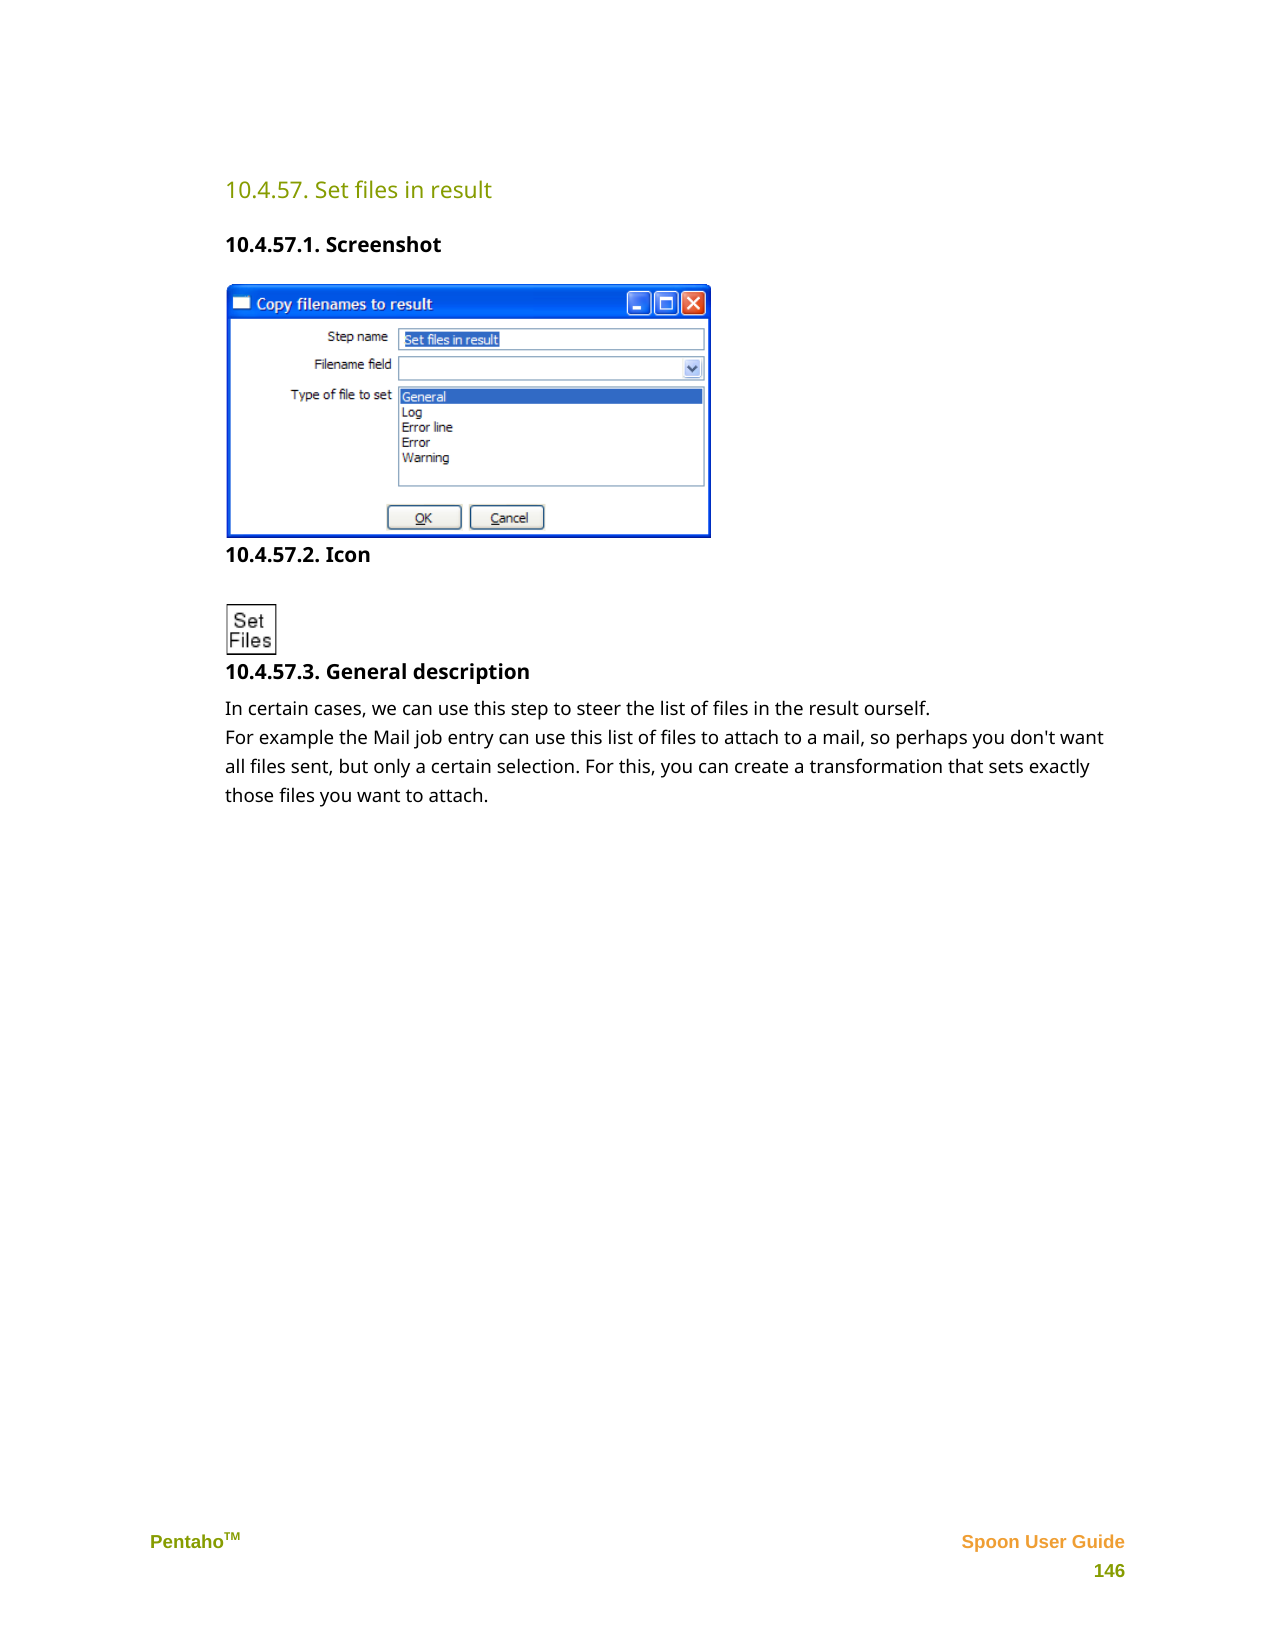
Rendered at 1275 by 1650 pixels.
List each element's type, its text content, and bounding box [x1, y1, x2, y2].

subtitle 10.4.57.3. General description [225, 593, 1125, 685]
text For example the Mail job entry can use this list of files to attach to a mail, so perhaps you don't want all files sent, but only a certain selection. For this, you can create a transformation that sets exactly those files you want to attach. [225, 721, 1125, 808]
subtitle 10.4.57.2. Icon [225, 283, 1125, 568]
subtitle 10.4.57.1. Screenshot [225, 229, 1125, 258]
subtitle 10.4.57. Set files in result [225, 175, 1125, 204]
picture [226, 604, 277, 655]
text In certain cases, we can use this step to steer the list of files in the result ourself. [225, 692, 1125, 721]
